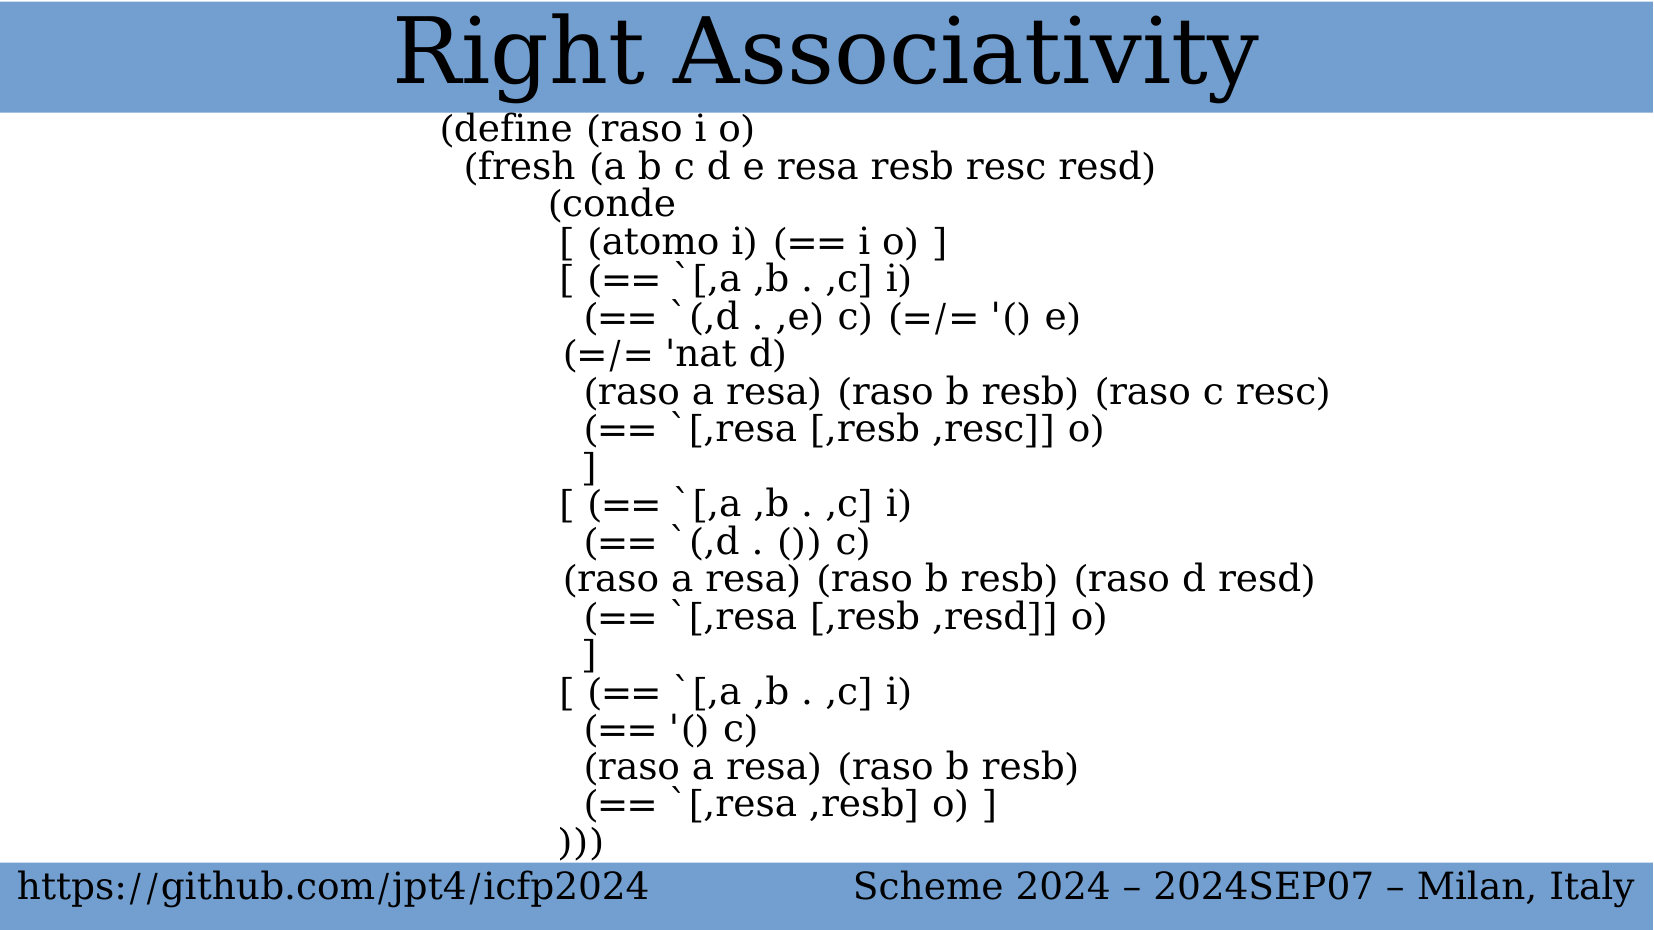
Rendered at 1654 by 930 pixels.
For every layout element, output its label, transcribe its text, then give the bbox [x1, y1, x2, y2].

title Right Associativity [0, 1, 1653, 113]
text_box (define (raso i o) (fresh (a b c d e resa resb resc resd) (conde [ (atomo i) (== i o) ] [ (== `[,a ,b . ,c] i) (== `(,d . ,e) c) (=/= '() e) (=/= 'nat d) (raso a resa) (raso b resb) (raso c resc) (== `[,resa [,resb ,resc]] o) ] [ (== `[,a ,b . ,c] i) (== `(,d . ()) c) (raso a resa) (raso b resb) (raso d resd) (== `[,resa [,resb ,resd]] o) ] [ (== `[,a ,b . ,c] i) (== '() c) (raso a resa) (raso b resb) (== `[,resa ,resb] o) ] ))) [423, 104, 1653, 930]
text_box https://github.com/jpt4/icfp2024 Scheme 2024 – 2024SEP07 – Milan, Italy [0, 862, 423, 930]
